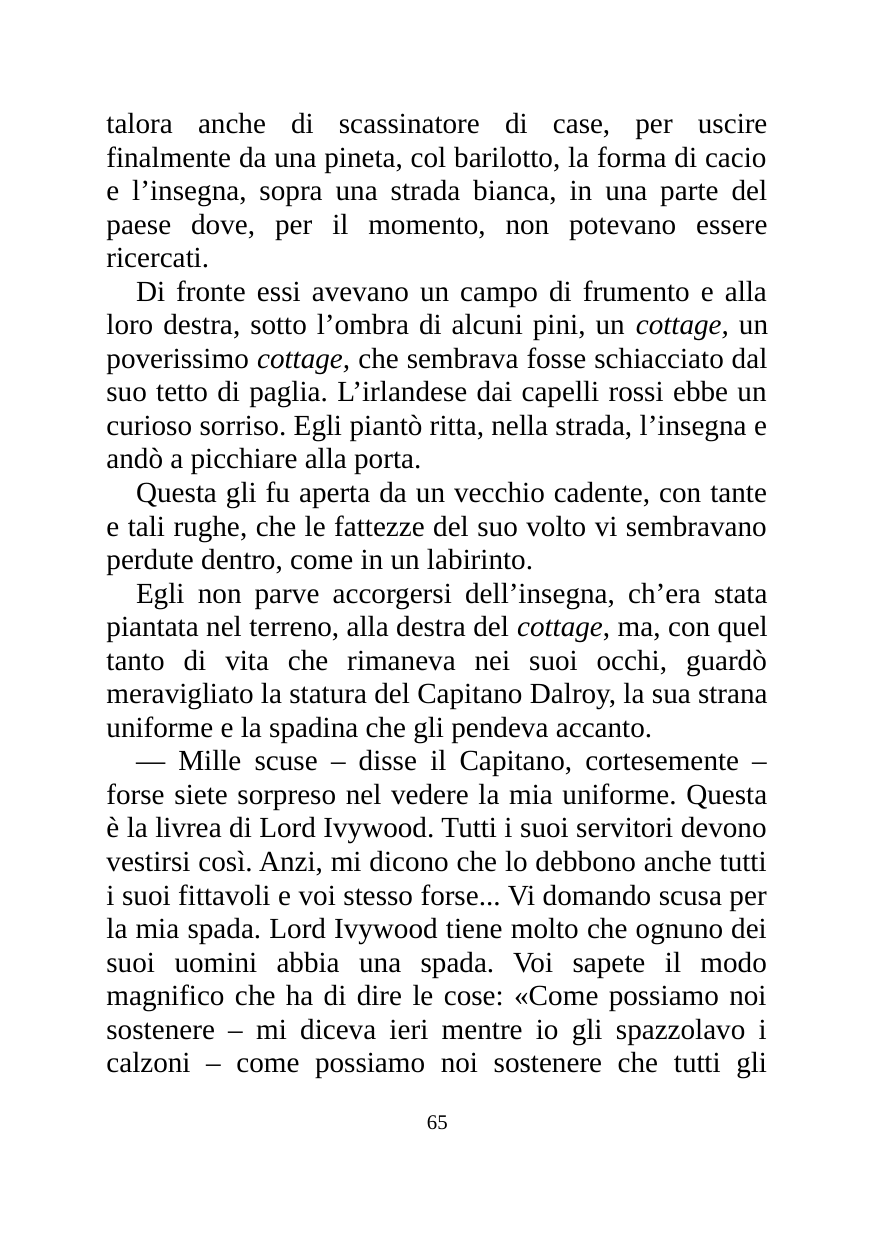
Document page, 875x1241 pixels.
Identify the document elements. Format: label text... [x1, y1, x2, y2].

text — Mille scuse – disse il Capitano, cortesemente – forse siete sorpreso nel vedere la mia uniforme. Questa è la livrea di Lord Ivywood. Tutti i suoi servitori devono vestirsi così. Anzi, mi dicono che lo debbono anche tutti i suoi fittavoli e voi stesso forse... Vi domando scusa per la mia spada. Lord Ivywood tiene molto che ognuno dei suoi uomini abbia una spada. Voi sapete il modo magnifico che ha di dire le cose: «Come possiamo noi sostenere – mi diceva ieri mentre io gli spazzolavo i calzoni – come possiamo noi sostenere che tutti gli [106, 743, 768, 1079]
text Di fronte essi avevano un campo di frumento e alla loro destra, sotto l’ombra di alcuni pini, un cottage, un poverissimo cottage, che sembrava fosse schiacciato dal suo tetto di paglia. L’irlandese dai capelli rossi ebbe un curioso sorriso. Egli piantò ritta, nella strada, l’insegna e andò a picchiare alla porta. [106, 274, 768, 475]
text Egli non parve accorgersi dell’insegna, ch’era stata piantata nel terreno, alla destra del cottage, ma, con quel tanto di vita che rimaneva nei suoi occhi, guardò meravigliato la statura del Capitano Dalroy, la sua strana uniforme e la spadina che gli pendeva accanto. [106, 576, 768, 743]
text Questa gli fu aperta da un vecchio cadente, con tante e tali rughe, che le fattezze del suo volto vi sembravano perdute dentro, come in un labirinto. [106, 475, 768, 576]
text talora anche di scassinatore di case, per uscire finalmente da una pineta, col barilotto, la forma di cacio e l’insegna, sopra una strada bianca, in una parte del paese dove, per il momento, non potevano essere ricercati. [106, 106, 768, 274]
